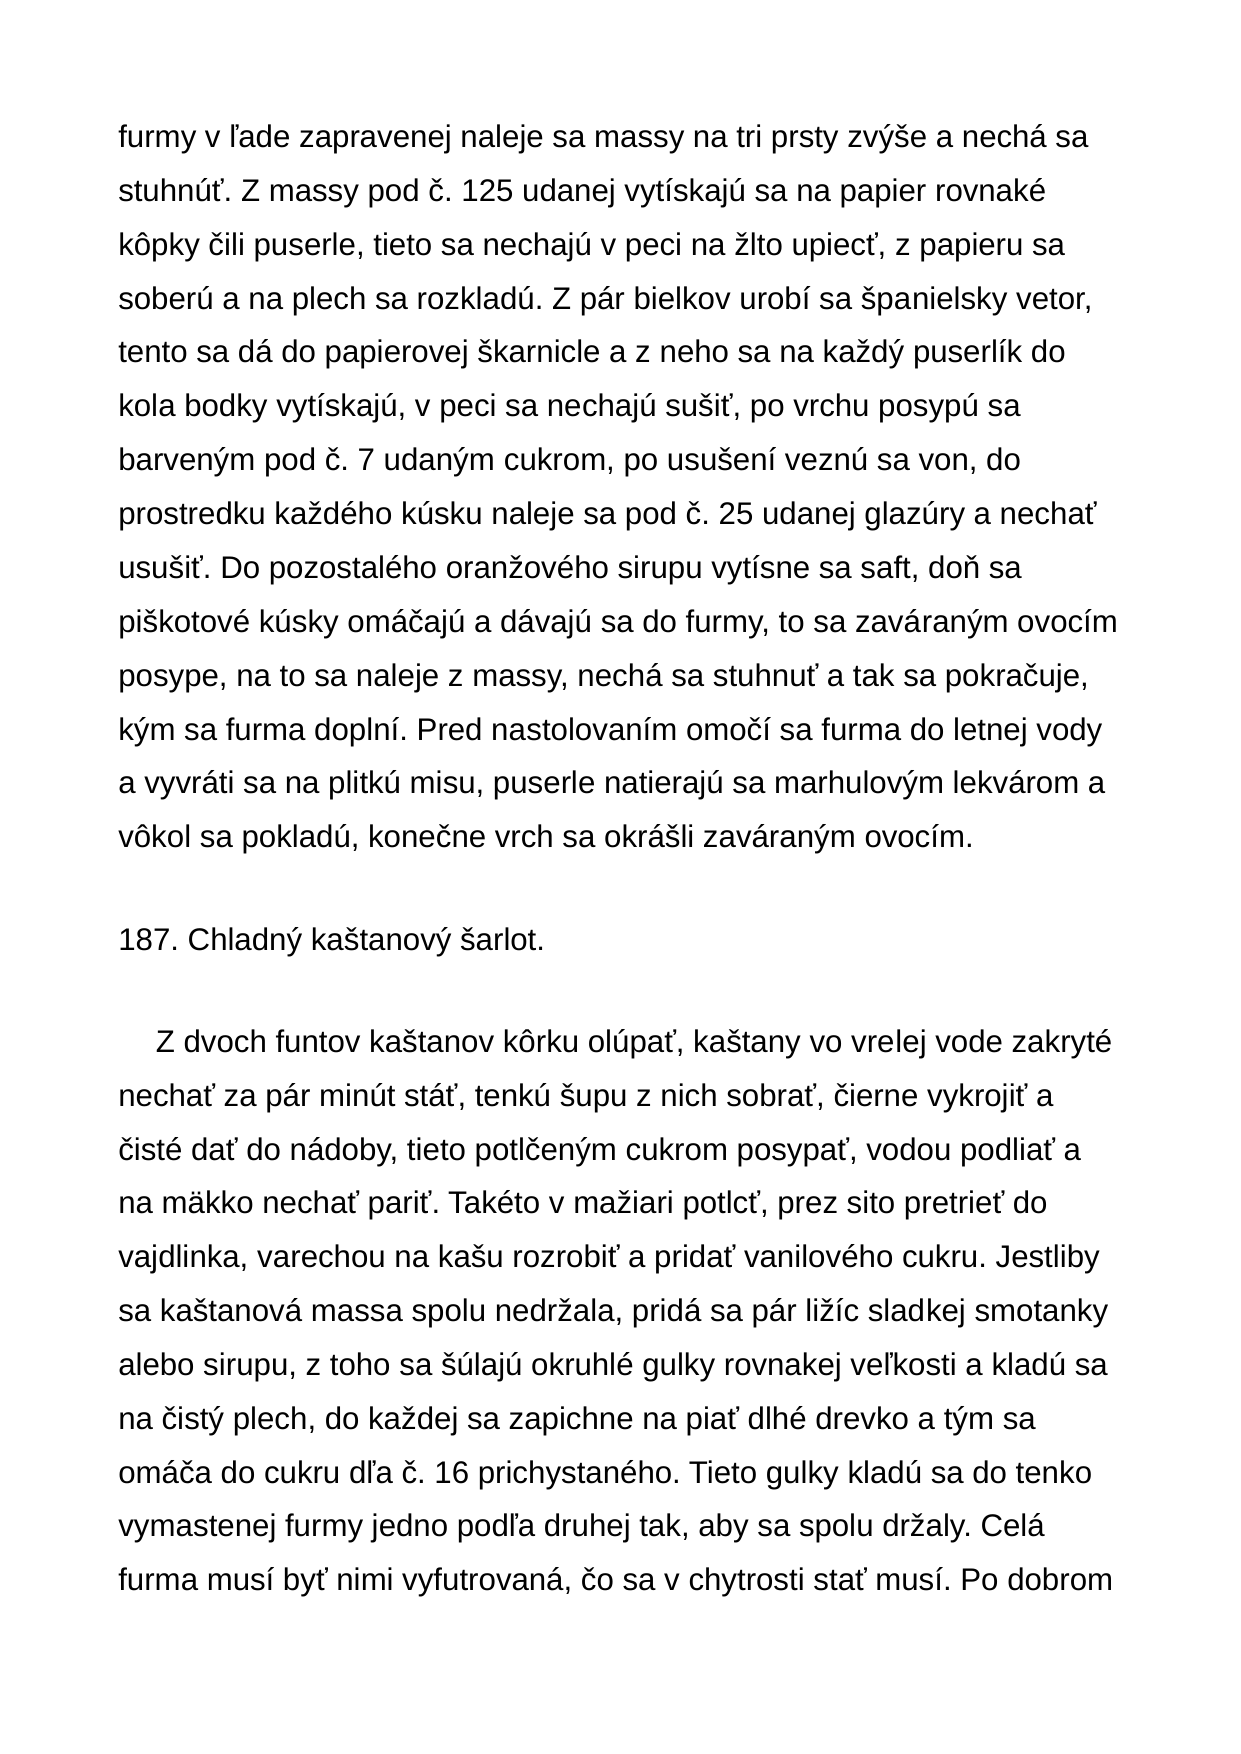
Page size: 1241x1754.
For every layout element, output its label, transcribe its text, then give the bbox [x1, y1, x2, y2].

text furmy v ľade zapravenej naleje sa massy na tri prsty zvýše a nechá sa stuhnúť. Z massy pod č. 125 udanej vytískajú sa na papier rovnaké kôpky čili puserle, tieto sa nechajú v peci na žlto upiecť, z papieru sa soberú a na plech sa rozkladú. Z pár bielkov urobí sa špa­nielsky vetor, tento sa dá do papierovej škarnicle a z neho sa na každý puserlík do kola bodky vytískajú, v peci sa ne­chajú sušiť, po vrchu posypú sa barveným pod č. 7 udaným cukrom, po usušení veznú sa von, do prostredku každého kúsku naleje sa pod č. 25 udanej glazúry a nechať usušiť. Do pozostalého oranžového sirupu vytísne sa saft, doň sa piškotové kúsky omáčajú a dávajú sa do furmy, to sa zavá­raným ovocím posype, na to sa naleje z massy, nechá sa stuhnuť a tak sa pokračuje, kým sa furma doplní. Pred na­stolovaním omočí sa furma do letnej vody a vyvráti sa na plitkú misu, puserle natierajú sa marhulovým lekvárom a vôkol sa pokladú, konečne vrch sa okrášli zaváraným ovocím. [118, 118, 1122, 854]
text Z dvoch funtov kaštanov kôrku olúpať, kaštany vo vre­lej vode zakryté nechať za pár minút stáť, tenkú šupu z nich sobrať, čierne vykrojiť a čisté dať do nádoby, tieto potlčeným cukrom posypať, vodou podliať a na mäkko nechať pariť. Takéto v mažiari potlcť, prez sito pretrieť do vajdlinka, va­rechou na kašu rozrobiť a pridať vanilového cukru. Jestliby sa kaštanová massa spolu nedržala, pridá sa pár ližíc slad­kej smotanky alebo sirupu, z toho sa šúlajú okruhlé gulky rovnakej veľkosti a kladú sa na čistý plech, do každej sa zapichne na piať dlhé drevko a tým sa omáča do cukru dľa č. 16 prichystaného. Tieto gulky kladú sa do tenko vyma­stenej furmy jedno podľa druhej tak, aby sa spolu držaly. Celá furma musí byť nimi vyfutrovaná, čo sa v chytrosti stať musí. Po dobrom [118, 1023, 1122, 1597]
text 187. Chladný kaštanový šarlot. [118, 921, 1122, 956]
